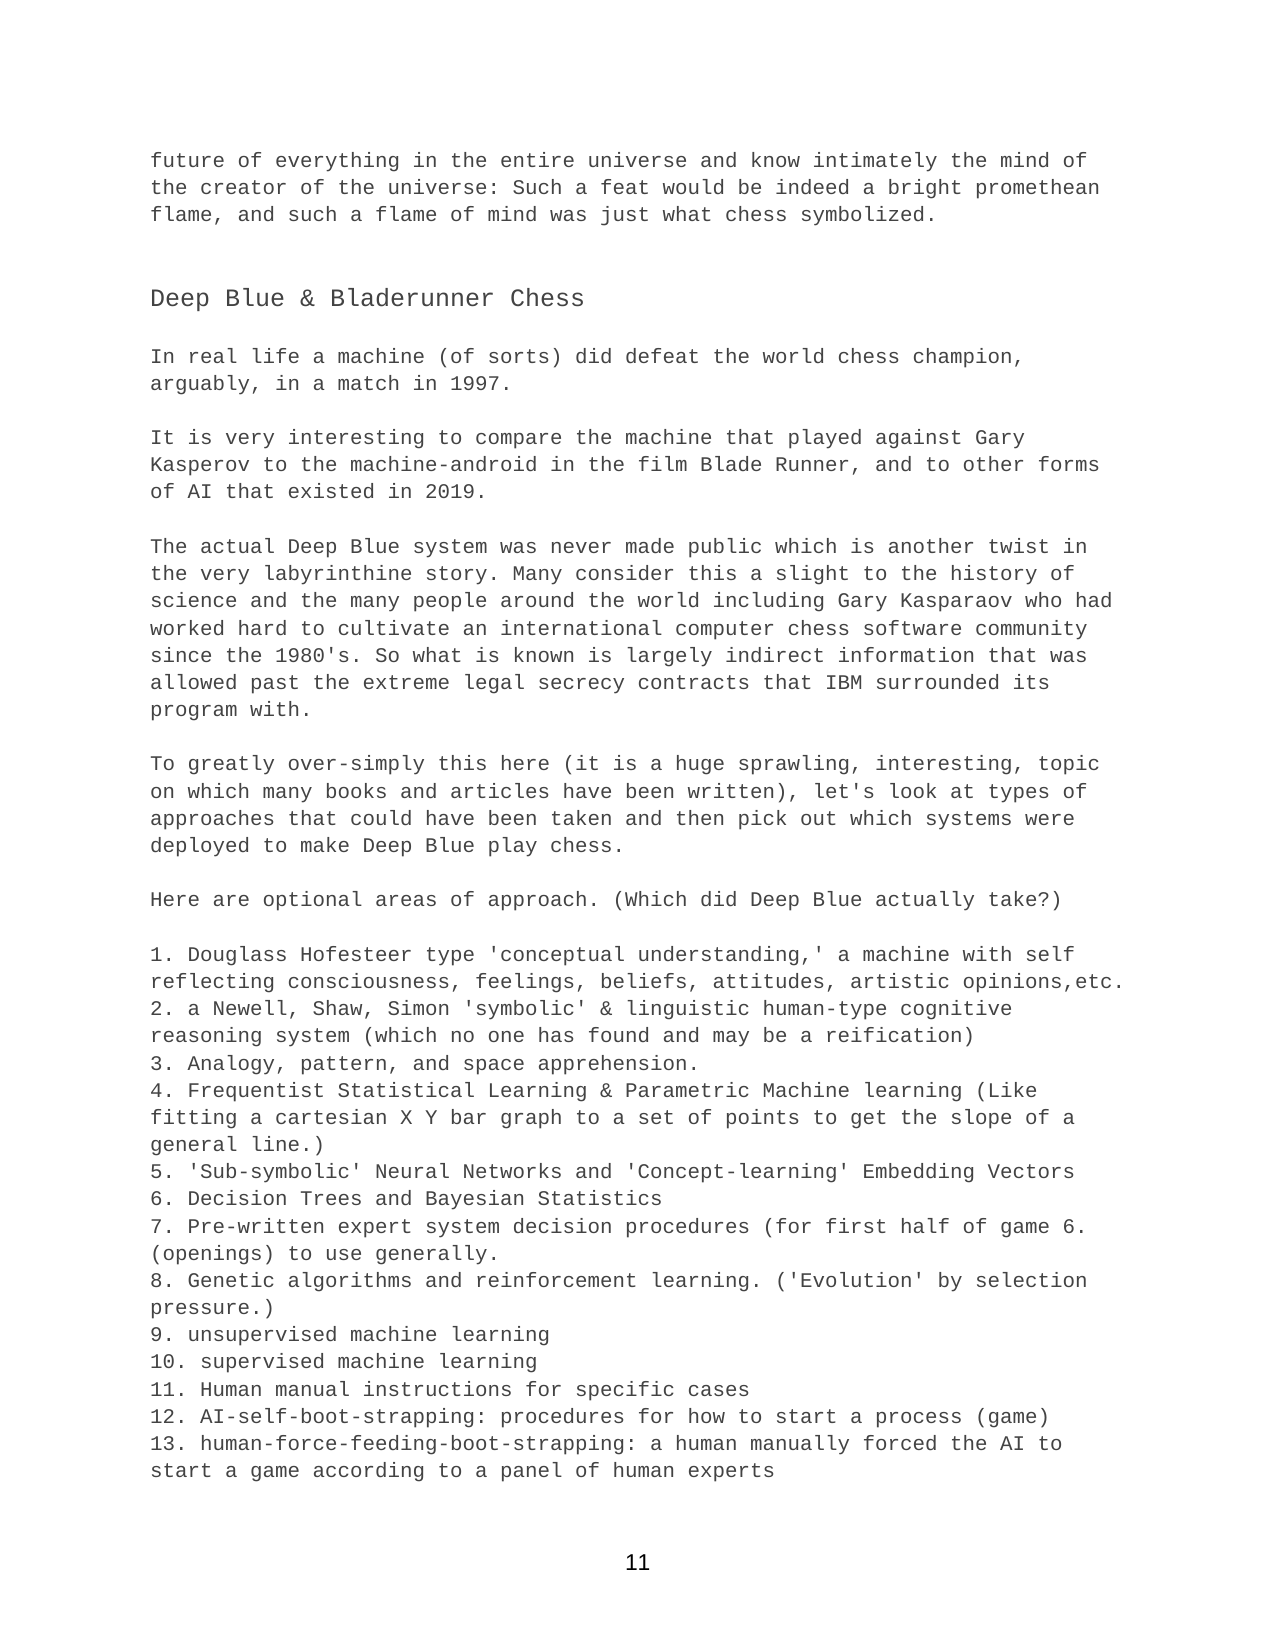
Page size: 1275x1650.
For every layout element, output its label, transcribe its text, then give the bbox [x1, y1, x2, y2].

text 4. Frequentist Statistical Learning & Parametric Machine learning (Like fitting a cartesian X Y bar graph to a set of points to get the slope of a general line.) [150, 1080, 1125, 1158]
text 2. a Newell, Shaw, Simon 'symbolic' & linguistic human-type cognitive reasoning system (which no one has found and may be a reification) [150, 998, 1125, 1049]
text future of everything in the entire universe and know intimately the mind of the creator of the universe: Such a feat would be indeed a bright promethean flame, and such a flame of mind was just what chess symbolized. [150, 150, 1125, 228]
text It is very interesting to compare the machine that played against Gary Kasperov to the machine-android in the film Blade Runner, and to other forms of AI that existed in 2019. [150, 427, 1125, 505]
text 11. Human manual instructions for specific cases [150, 1379, 1125, 1402]
text Deep Blue & Bladerunner Chess [150, 286, 1125, 314]
text 12. AI-self-boot-strapping: procedures for how to start a process (game) [150, 1406, 1125, 1429]
text In real life a machine (of sorts) did defeat the world chess champion, arguably, in a match in 1997. [150, 346, 1125, 396]
text Here are optional areas of approach. (Which did Deep Blue actually take?) [150, 889, 1125, 913]
text 8. Genetic algorithms and reinforcement learning. ('Evolution' by selection pressure.) [150, 1270, 1125, 1321]
text 5. 'Sub-symbolic' Neural Networks and 'Concept-learning' Embedding Vectors [150, 1161, 1125, 1185]
text 13. human-force-feeding-boot-strapping: a human manually forced the AI to start a game according to a panel of human experts [150, 1433, 1125, 1484]
text 6. Decision Trees and Bayesian Statistics [150, 1188, 1125, 1212]
text 1. Douglass Hofesteer type 'conceptual understanding,' a machine with self reflecting consciousness, feelings, beliefs, attitudes, artistic opinions,etc. [150, 944, 1125, 994]
text 9. unsupervised machine learning [150, 1324, 1125, 1348]
text The actual Deep Blue system was never made public which is another twist in the very labyrinthine story. Many consider this a slight to the history of science and the many people around the world including Gary Kasparaov who had worked hard to cultivate an international computer chess software community since the 1980's. So what is known is largely indirect information that was allowed past the extreme legal secrecy contracts that IBM surrounded its program with. [150, 536, 1125, 723]
text 7. Pre-written expert system decision procedures (for first half of game 6. (openings) to use generally. [150, 1216, 1125, 1266]
text To greatly over-simply this here (it is a huge sprawling, interesting, topic on which many books and articles have been written), let's look at types of approaches that could have been taken and then pick out which systems were deployed to make Deep Blue play chess. [150, 753, 1125, 859]
text 3. Analogy, pattern, and space apprehension. [150, 1052, 1125, 1076]
text 10. supervised machine learning [150, 1352, 1125, 1375]
